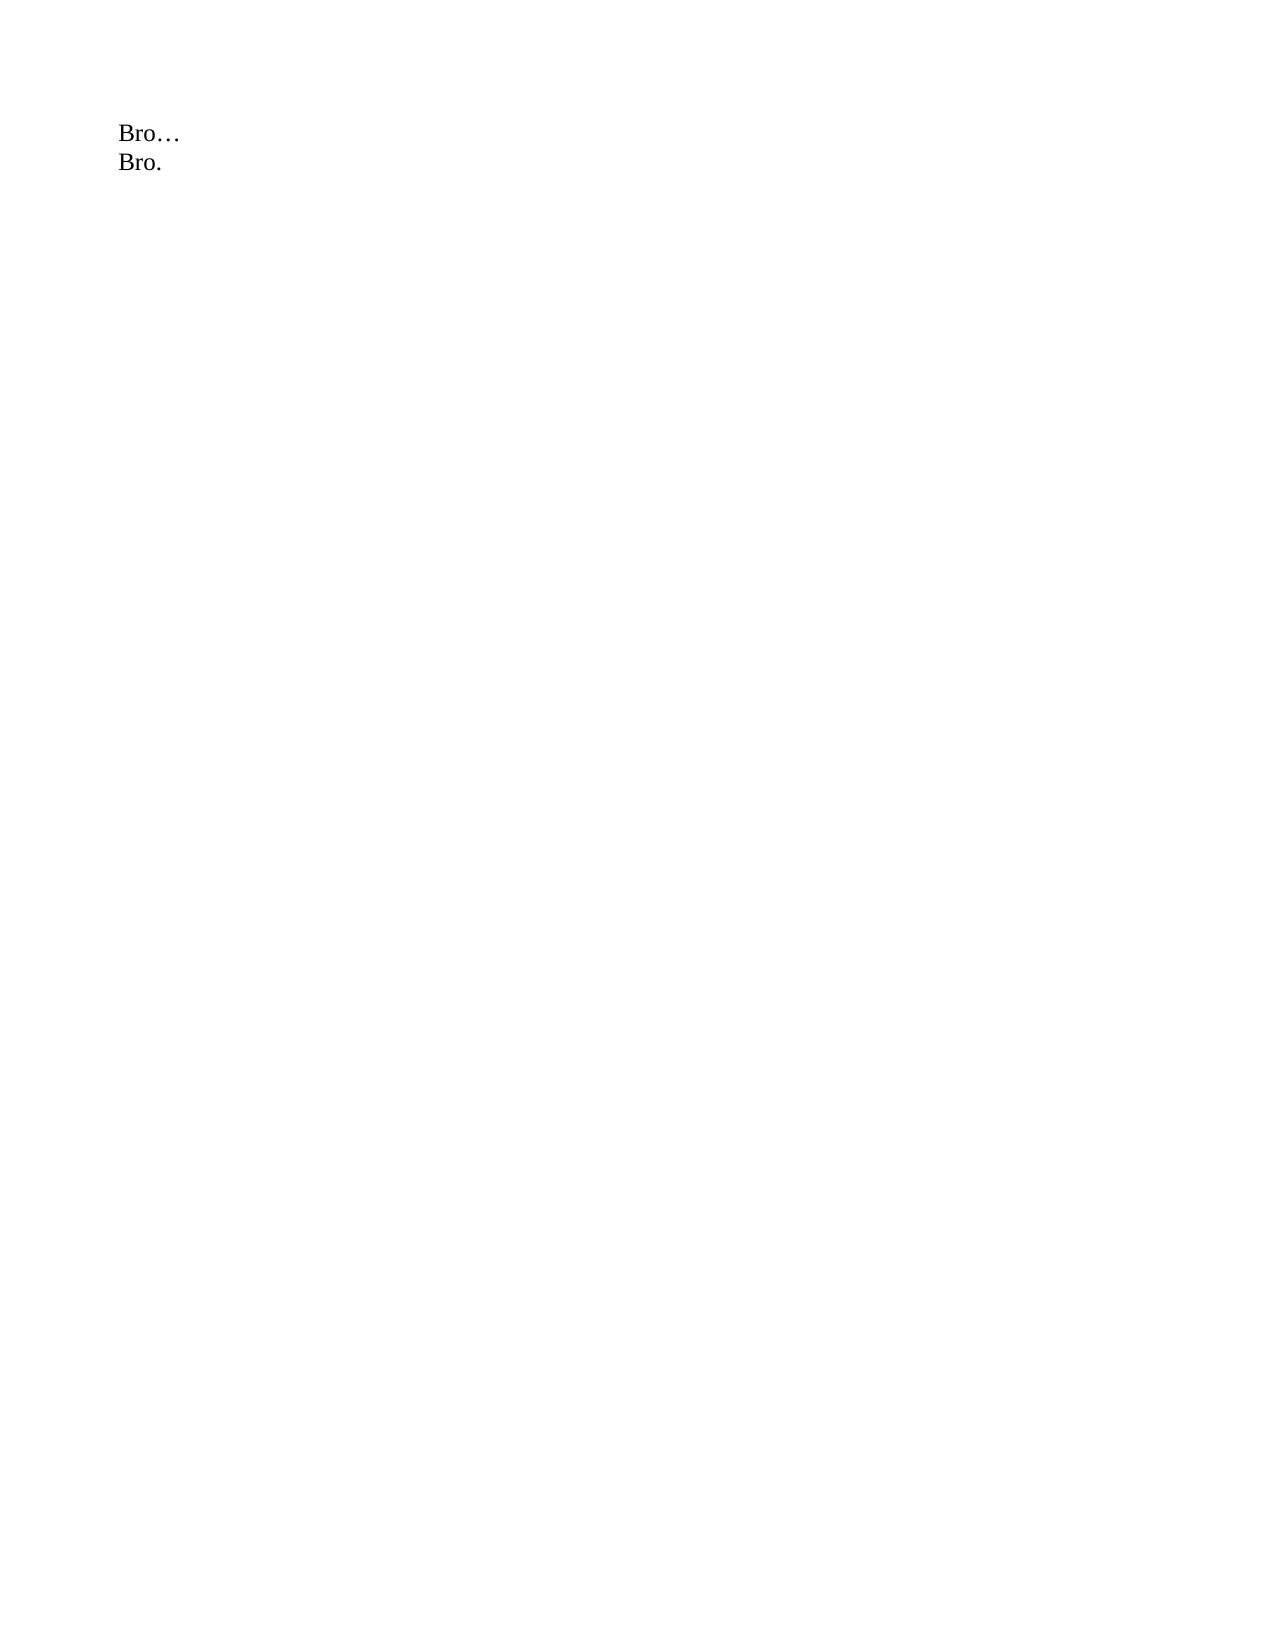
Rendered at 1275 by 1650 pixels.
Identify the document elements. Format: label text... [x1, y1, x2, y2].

text Bro… [118, 118, 1157, 147]
text Bro. [118, 147, 1157, 176]
